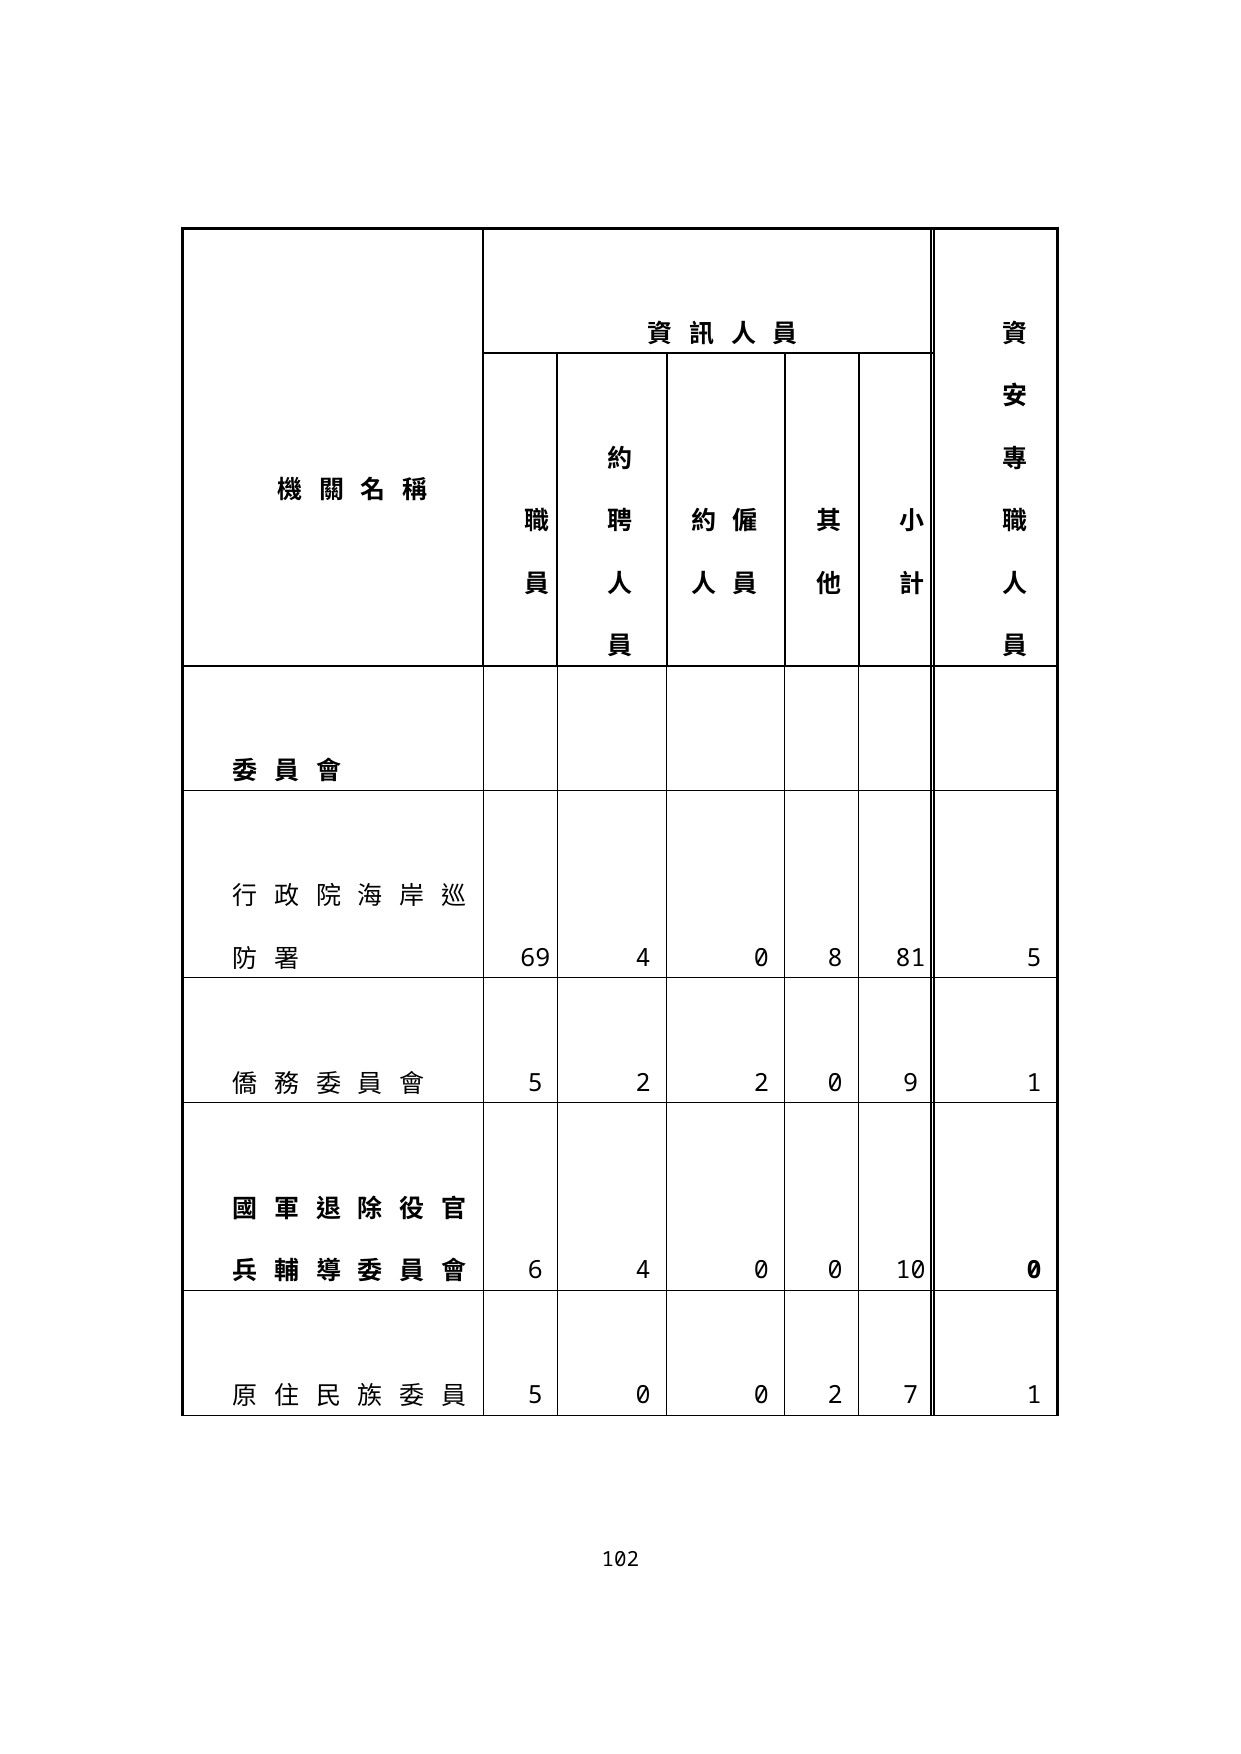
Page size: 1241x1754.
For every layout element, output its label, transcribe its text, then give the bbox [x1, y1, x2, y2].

table_cell 0 [667, 791, 784, 977]
table_cell 0 [935, 1103, 1056, 1290]
table_cell 10 [859, 1103, 930, 1290]
table_cell [484, 667, 557, 790]
table_cell 原住民族委員 [184, 1291, 483, 1415]
table_cell 約聘人員 [558, 354, 666, 665]
table_cell 8 [785, 791, 858, 977]
table_cell 69 [484, 791, 557, 977]
table_cell [935, 667, 1056, 790]
table_cell 僑務委員會 [184, 978, 483, 1102]
table_header 資安專職 人員 [935, 230, 1056, 665]
table_cell 9 [859, 978, 930, 1102]
table_cell [859, 667, 930, 790]
table_cell 國軍退除役官兵輔導委員會 [184, 1103, 483, 1290]
table_cell 其他 [786, 354, 858, 665]
table_cell 0 [785, 1103, 858, 1290]
table_cell 5 [484, 978, 557, 1102]
table_cell 5 [935, 791, 1056, 977]
table_cell 2 [667, 978, 784, 1102]
table_cell 6 [484, 1103, 557, 1290]
table_cell 5 [484, 1291, 557, 1415]
table_cell 81 [859, 791, 930, 977]
table_cell [667, 667, 784, 790]
table_cell [785, 667, 858, 790]
table_cell 2 [558, 978, 666, 1102]
table_cell [558, 667, 666, 790]
table_cell 4 [558, 1103, 666, 1290]
table_cell 小計 [860, 354, 930, 665]
table_cell 2 [785, 1291, 858, 1415]
table_cell 1 [935, 978, 1056, 1102]
table_header 機關名稱 [184, 230, 482, 665]
table_cell 約僱人員 [668, 354, 784, 665]
table_cell 委員會 [184, 667, 483, 790]
table_cell 行政院海岸巡防署 [184, 791, 483, 977]
table_header 資訊人員 [484, 230, 930, 352]
table_cell 1 [935, 1291, 1056, 1415]
table_cell 0 [558, 1291, 666, 1415]
table_cell 0 [667, 1291, 784, 1415]
table_cell 0 [785, 978, 858, 1102]
table_cell 職員 [484, 354, 556, 665]
table_cell 7 [859, 1291, 930, 1415]
table_cell 4 [558, 791, 666, 977]
table_cell 0 [667, 1103, 784, 1290]
